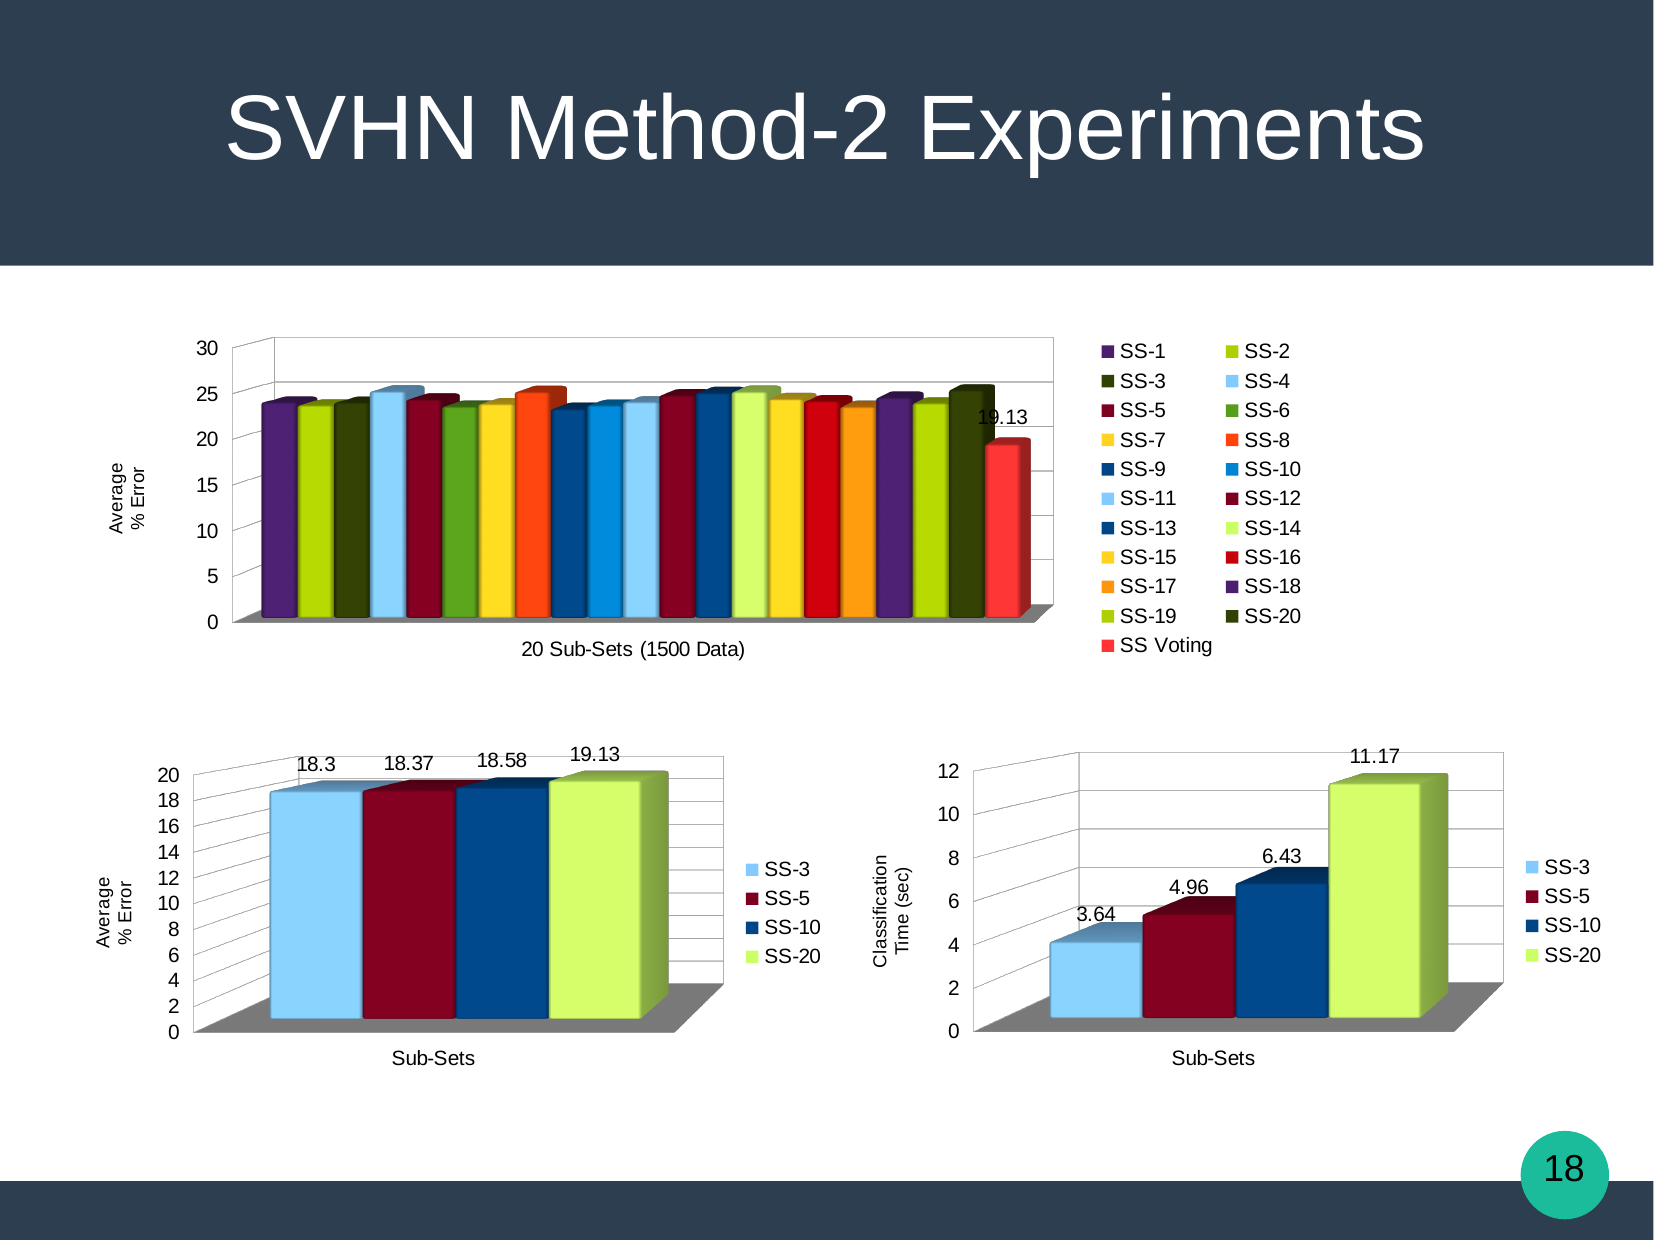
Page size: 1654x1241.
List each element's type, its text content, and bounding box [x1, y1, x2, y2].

text_box [1528, 1140, 1654, 1223]
chart [60, 742, 1621, 1081]
chart [72, 330, 1321, 668]
subtitle [30, 290, 917, 1126]
title SVHN Method-2 Experiments [59, 49, 1595, 207]
